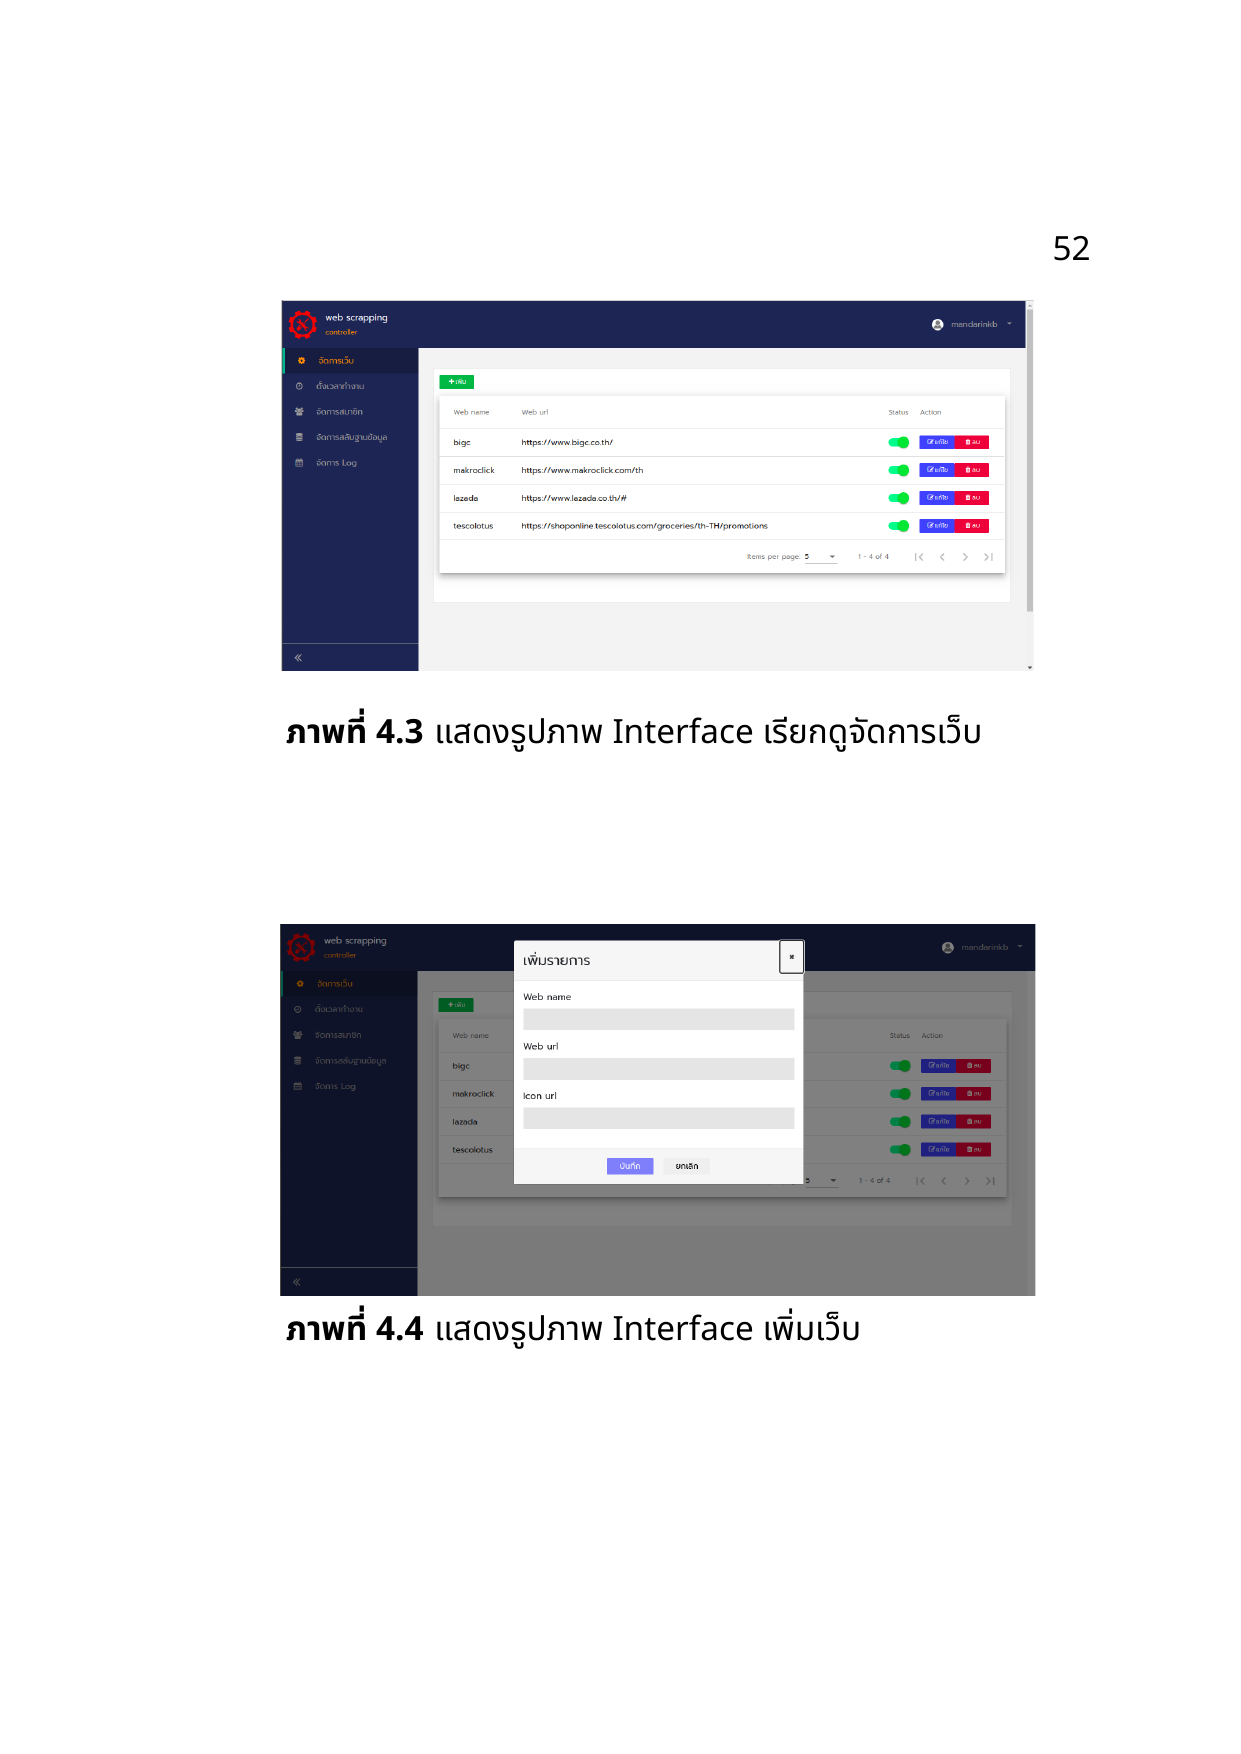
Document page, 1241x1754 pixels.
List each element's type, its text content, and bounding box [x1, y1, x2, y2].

text ภาพที่ 4.4 แสดงรูปภาพ Interface เพิ่มเว็บ [225, 1296, 1091, 1355]
text ภาพที่ 4.3 แสดงรูปภาพ Interface เรียกดูจัดการเว็บ [225, 671, 1091, 758]
picture [280, 924, 1036, 1296]
picture [281, 300, 1034, 671]
